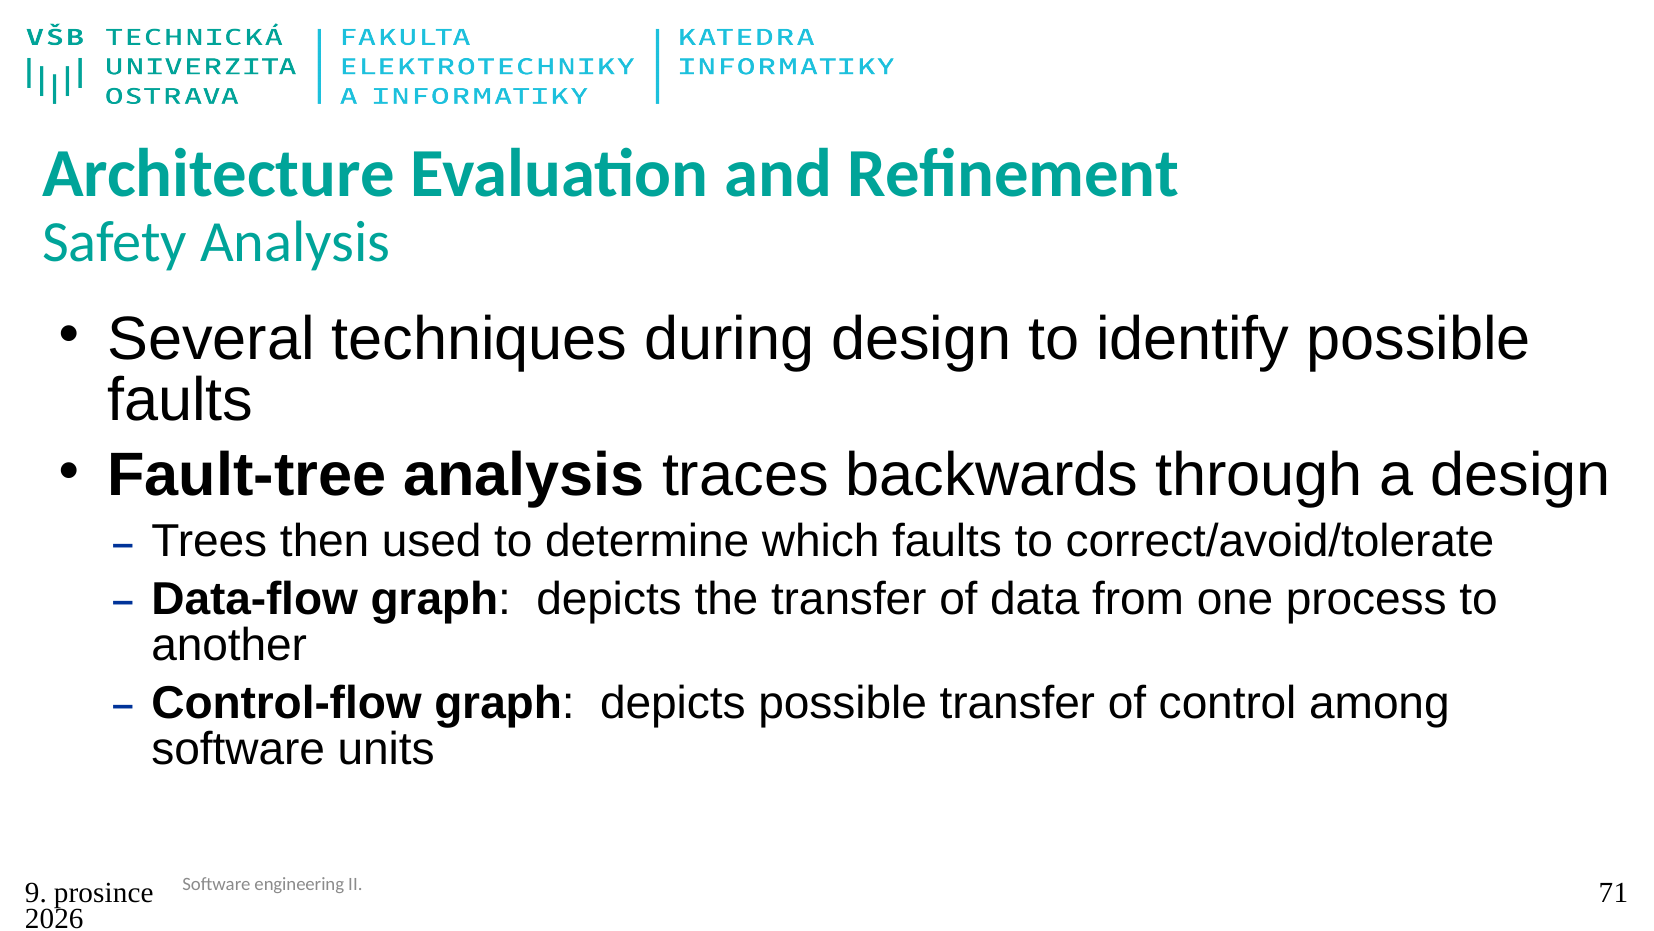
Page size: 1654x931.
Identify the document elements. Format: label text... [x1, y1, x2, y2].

list Several techniques during design to identify possible faults Fault-tree analysis traces backwards through a design Trees then used to determine which faults to correct/avoid/tolerate Data-flow graph: depicts the transfer of data from one process to another Control-flow graph: depicts possible transfer of control among software units [27, 302, 1628, 842]
footer Software engineering II. [167, 862, 1516, 904]
picture [26, 23, 894, 104]
title Architecture Evaluation and Refinement Safety Analysis [27, 142, 1628, 282]
